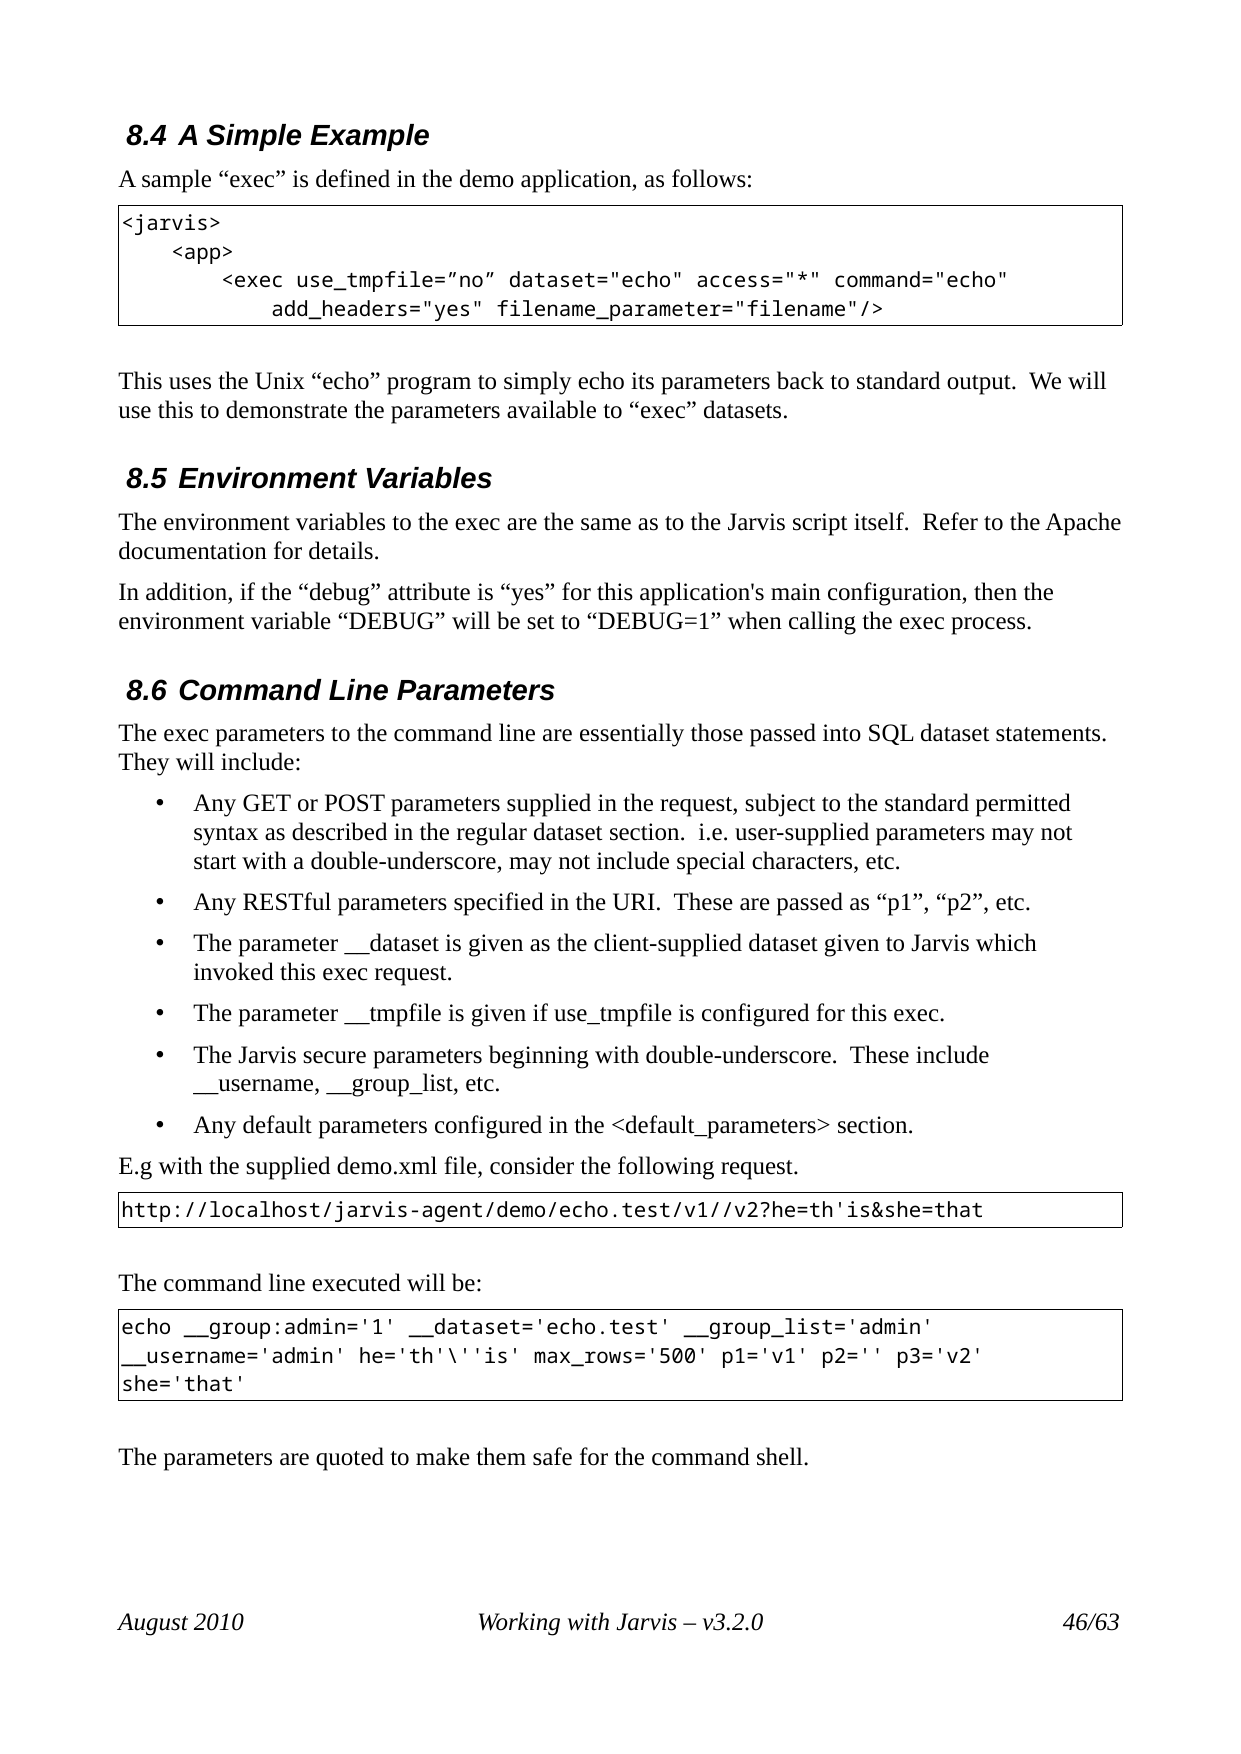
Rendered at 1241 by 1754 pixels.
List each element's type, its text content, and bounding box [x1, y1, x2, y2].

text The environment variables to the exec are the same as to the Jarvis script itself. Refer to the Apache documentation for details. [118, 507, 1122, 565]
text The command line executed will be: [118, 1268, 1122, 1297]
text The parameters are quoted to make them safe for the command shell. [118, 1442, 1122, 1471]
list Any GET or POST parameters supplied in the request, subject to the standard permitted syntax as described in the regular dataset section. i.e. user-supplied parameters may not start with a double-underscore, may not include special characters, etc. [156, 788, 1122, 875]
text The exec parameters to the command line are essentially those passed into SQL dataset statements. They will include: [118, 718, 1122, 776]
list The parameter __dataset is given as the client-supplied dataset given to Jarvis which invoked this exec request. [156, 928, 1122, 986]
text echo __group:admin='1' __dataset='echo.test' __group_list='admin' __username='admin' he='th'\''is' max_rows='500' p1='v1' p2='' p3='v2' she='that' [119, 1310, 1122, 1400]
list The parameter __tmpfile is given if use_tmpfile is configured for this exec. [156, 998, 1122, 1027]
subtitle Command Line Parameters [118, 672, 1122, 706]
text <jarvis> [119, 206, 1122, 234]
subtitle A Simple Example [118, 118, 1122, 152]
text <exec use_tmpfile=”no” dataset="echo" access="*" command="echo" [119, 262, 1122, 291]
text A sample “exec” is defined in the demo application, as follows: [118, 164, 1122, 193]
subtitle Environment Variables [118, 461, 1122, 495]
text add_headers="yes" filename_parameter="filename"/> [119, 291, 1122, 325]
text E.g with the supplied demo.xml file, consider the following request. [118, 1151, 1122, 1180]
text This uses the Unix “echo” program to simply echo its parameters back to standard output. We will use this to demonstrate the parameters available to “exec” datasets. [118, 366, 1122, 424]
text http://localhost/jarvis-agent/demo/echo.test/v1//v2?he=th'is&she=that [119, 1193, 1122, 1227]
list Any default parameters configured in the <default_parameters> section. [156, 1110, 1122, 1138]
text In addition, if the “debug” attribute is “yes” for this application's main configuration, then the environment variable “DEBUG” will be set to “DEBUG=1” when calling the exec process. [118, 577, 1122, 635]
list The Jarvis secure parameters beginning with double-underscore. These include __username, __group_list, etc. [156, 1040, 1122, 1097]
text <app> [119, 234, 1122, 262]
list Any RESTful parameters specified in the URI. These are passed as “p1”, “p2”, etc. [156, 887, 1122, 916]
